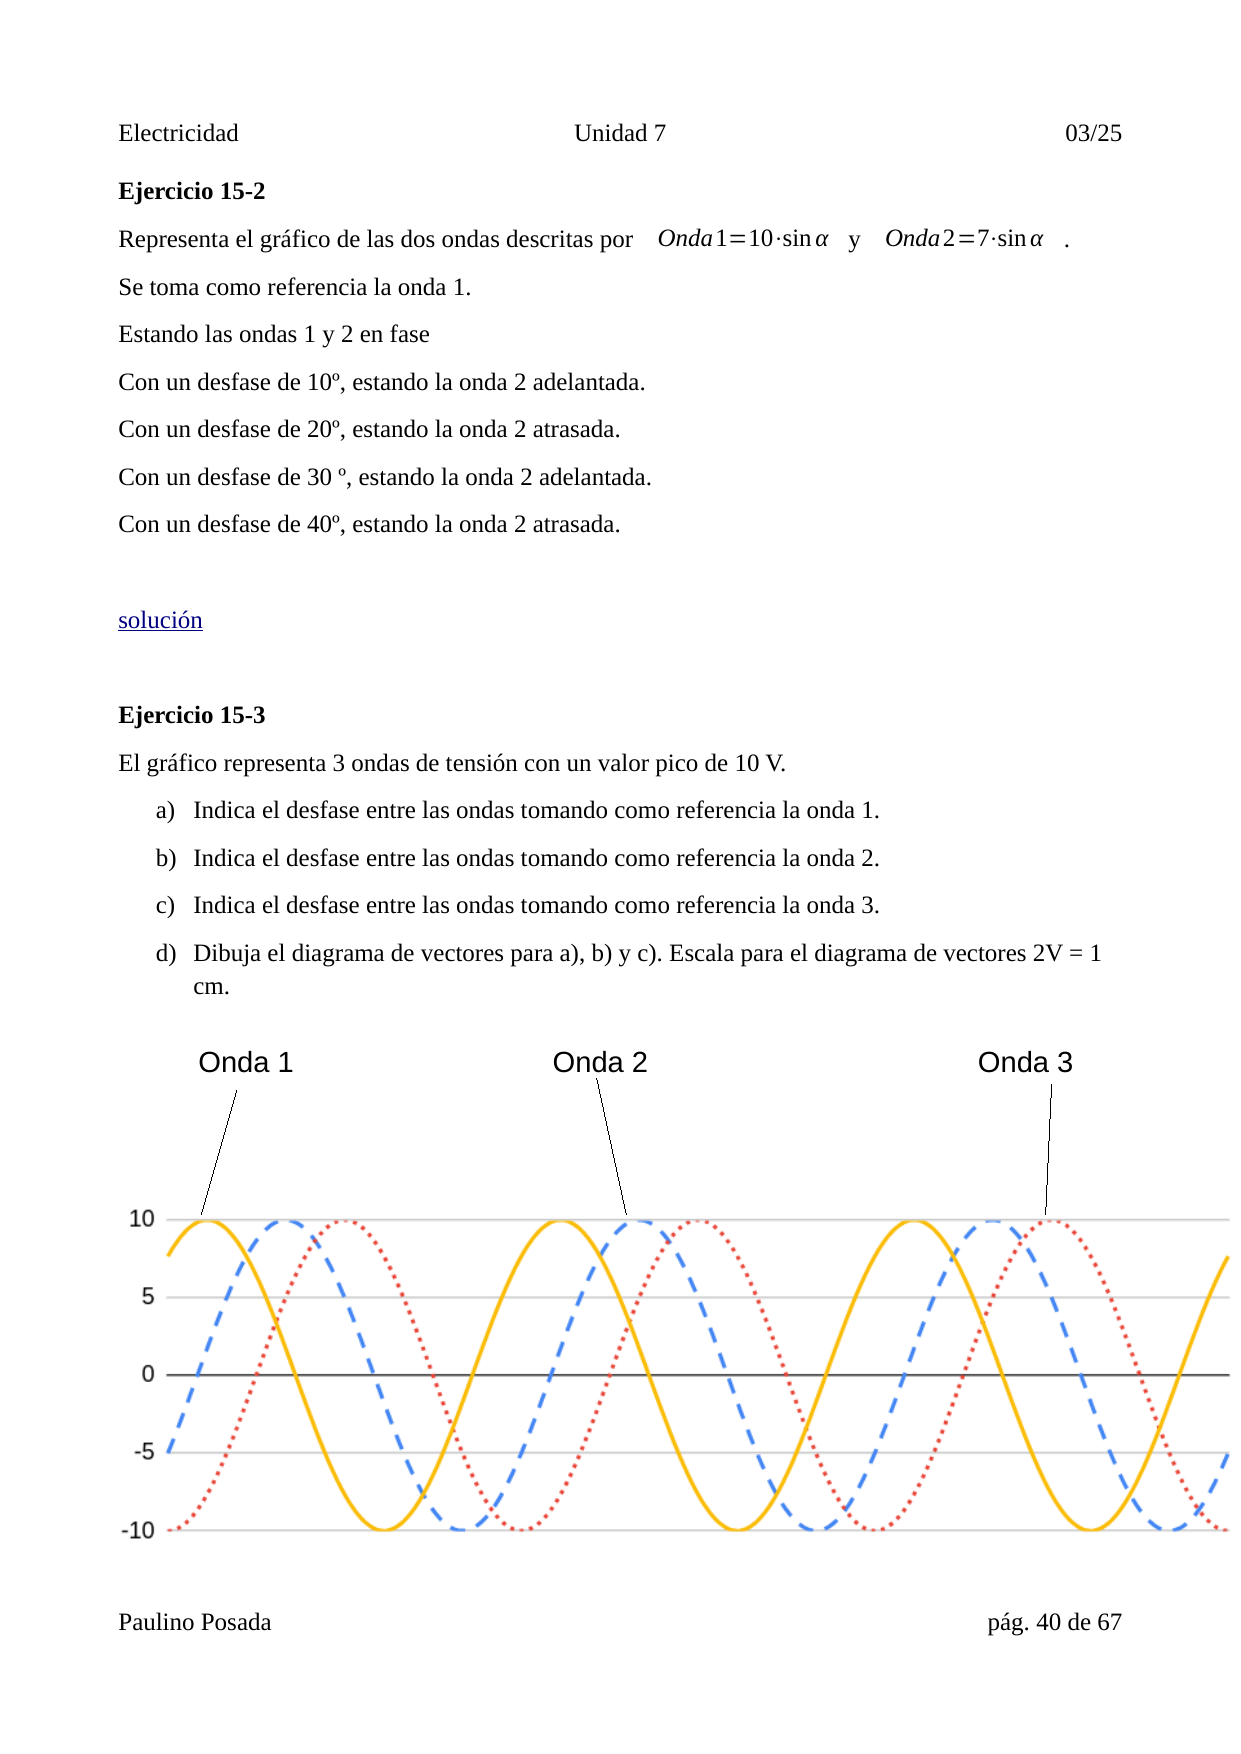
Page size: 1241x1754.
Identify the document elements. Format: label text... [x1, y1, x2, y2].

text Ejercicio 15-3 [118, 700, 1122, 729]
text Con un desfase de 30 º, estando la onda 2 adelantada. [118, 462, 1122, 491]
list Dibuja el diagrama de vectores para a), b) y c). Escala para el diagrama de vectores 2V = 1 cm. [156, 938, 1122, 1000]
text Ejercicio 15-2 [118, 176, 1122, 205]
list Indica el desfase entre las ondas tomando como referencia la onda 3. [156, 890, 1122, 919]
text solución [118, 605, 1122, 633]
text Con un desfase de 20º, estando la onda 2 atrasada. [118, 414, 1122, 443]
list Indica el desfase entre las ondas tomando como referencia la onda 2. [156, 843, 1122, 872]
text Estando las ondas 1 y 2 en fase [118, 319, 1122, 348]
text Con un desfase de 10º, estando la onda 2 adelantada. [118, 367, 1122, 396]
text Representa el gráfico de las dos ondas descritas por y . [118, 224, 1122, 253]
text Con un desfase de 40º, estando la onda 2 atrasada. [118, 509, 1122, 538]
picture [118, 1206, 1241, 1545]
text Se toma como referencia la onda 1. [118, 272, 1122, 300]
list Indica el desfase entre las ondas tomando como referencia la onda 1. [156, 795, 1122, 824]
text El gráfico representa 3 ondas de tensión con un valor pico de 10 V. [118, 748, 1122, 776]
